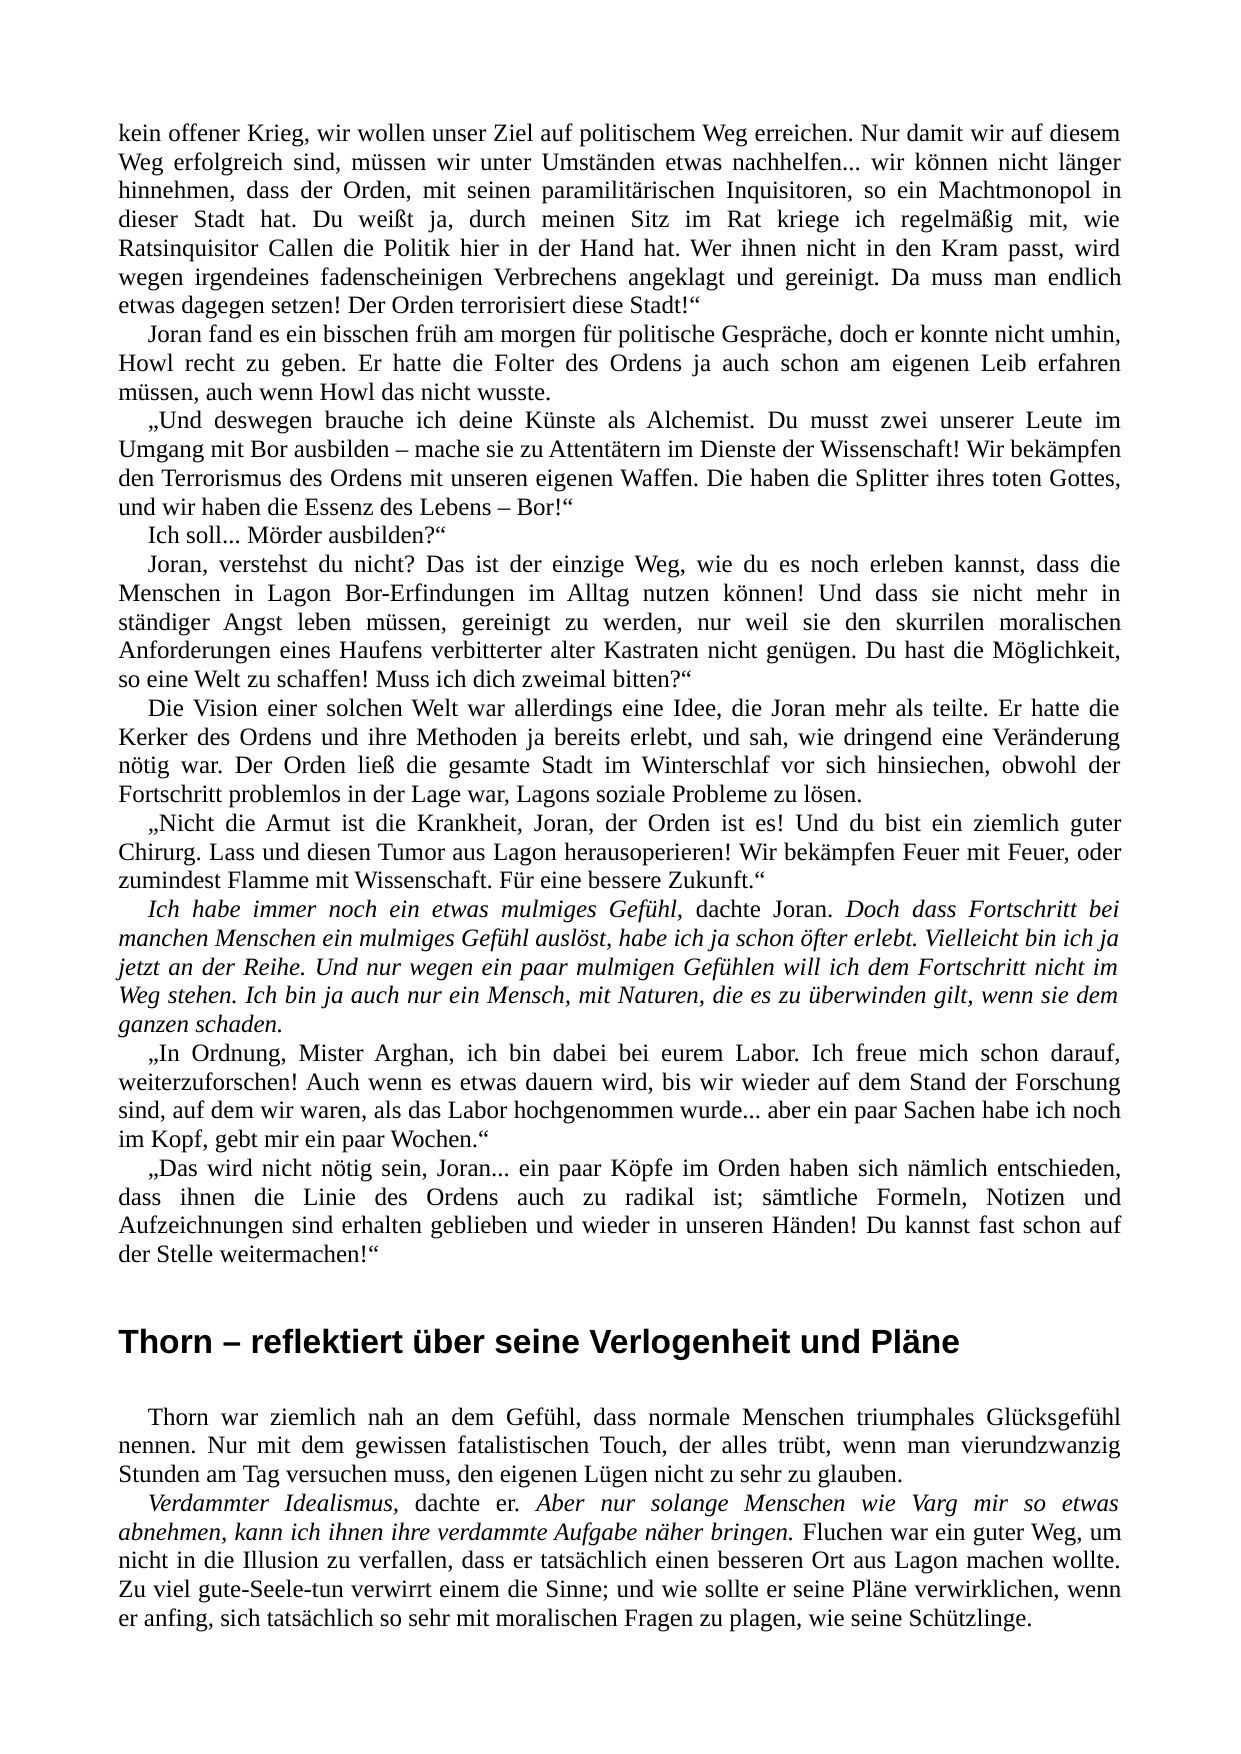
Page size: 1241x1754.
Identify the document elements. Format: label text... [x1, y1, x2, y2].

text Ich habe immer noch ein etwas mulmiges Gefühl, dachte Joran. Doch dass Fortschritt bei manchen Menschen ein mulmiges Gefühl auslöst, habe ich ja schon öfter erlebt. Vielleicht bin ich ja jetzt an der Reihe. Und nur wegen ein paar mulmigen Gefühlen will ich dem Fortschritt nicht im Weg stehen. Ich bin ja auch nur ein Mensch, mit Naturen, die es zu überwinden gilt, wenn sie dem ganzen schaden. [118, 894, 1122, 1038]
text „Das wird nicht nötig sein, Joran... ein paar Köpfe im Orden haben sich nämlich entschieden, dass ihnen die Linie des Ordens auch zu radikal ist; sämtliche Formeln, Notizen und Aufzeichnungen sind erhalten geblieben und wieder in unseren Händen! Du kannst fast schon auf der Stelle weitermachen!“ [118, 1153, 1122, 1268]
text Verdammter Idealismus, dachte er. Aber nur solange Menschen wie Varg mir so etwas abnehmen, kann ich ihnen ihre verdammte Aufgabe näher bringen. Fluchen war ein guter Weg, um nicht in die Illusion zu verfallen, dass er tatsächlich einen besseren Ort aus Lagon machen wollte. Zu viel gute-Seele-tun verwirrt einem die Sinne; und wie sollte er seine Pläne verwirklichen, wenn er anfing, sich tatsächlich so sehr mit moralischen Fragen zu plagen, wie seine Schützlinge. [118, 1488, 1122, 1632]
text Joran, verstehst du nicht? Das ist der einzige Weg, wie du es noch erleben kannst, dass die Menschen in Lagon Bor-Erfindungen im Alltag nutzen können! Und dass sie nicht mehr in ständiger Angst leben müssen, gereinigt zu werden, nur weil sie den skurrilen moralischen Anforderungen eines Haufens verbitterter alter Kastraten nicht genügen. Du hast die Möglichkeit, so eine Welt zu schaffen! Muss ich dich zweimal bitten?“ [118, 549, 1122, 693]
subtitle Thorn – reflektiert über seine Verlogenheit und Pläne [118, 1322, 1122, 1361]
text „In Ordnung, Mister Arghan, ich bin dabei bei eurem Labor. Ich freue mich schon darauf, weiterzuforschen! Auch wenn es etwas dauern wird, bis wir wieder auf dem Stand der Forschung sind, auf dem wir waren, als das Labor hochgenommen wurde... aber ein paar Sachen habe ich noch im Kopf, gebt mir ein paar Wochen.“ [118, 1038, 1122, 1153]
text Die Vision einer solchen Welt war allerdings eine Idee, die Joran mehr als teilte. Er hatte die Kerker des Ordens und ihre Methoden ja bereits erlebt, und sah, wie dringend eine Veränderung nötig war. Der Orden ließ die gesamte Stadt im Winterschlaf vor sich hinsiechen, obwohl der Fortschritt problemlos in der Lage war, Lagons soziale Probleme zu lösen. [118, 693, 1122, 808]
text Ich soll... Mörder ausbilden?“ [118, 521, 1122, 549]
text Joran fand es ein bisschen früh am morgen für politische Gespräche, doch er konnte nicht umhin, Howl recht zu geben. Er hatte die Folter des Ordens ja auch schon am eigenen Leib erfahren müssen, auch wenn Howl das nicht wusste. [118, 319, 1122, 406]
text kein offener Krieg, wir wollen unser Ziel auf politischem Weg erreichen. Nur damit wir auf diesem Weg erfolgreich sind, müssen wir unter Umständen etwas nachhelfen... wir können nicht länger hinnehmen, dass der Orden, mit seinen paramilitärischen Inquisitoren, so ein Machtmonopol in dieser Stadt hat. Du weißt ja, durch meinen Sitz im Rat kriege ich regelmäßig mit, wie Ratsinquisitor Callen die Politik hier in der Hand hat. Wer ihnen nicht in den Kram passt, wird wegen irgendeines fadenscheinigen Verbrechens angeklagt und gereinigt. Da muss man endlich etwas dagegen setzen! Der Orden terrorisiert diese Stadt!“ [118, 118, 1122, 319]
text „Und deswegen brauche ich deine Künste als Alchemist. Du musst zwei unserer Leute im Umgang mit Bor ausbilden – mache sie zu Attentätern im Dienste der Wissenschaft! Wir bekämpfen den Terrorismus des Ordens mit unseren eigenen Waffen. Die haben die Splitter ihres toten Gottes, und wir haben die Essenz des Lebens – Bor!“ [118, 406, 1122, 521]
text „Nicht die Armut ist die Krankheit, Joran, der Orden ist es! Und du bist ein ziemlich guter Chirurg. Lass und diesen Tumor aus Lagon herausoperieren! Wir bekämpfen Feuer mit Feuer, oder zumindest Flamme mit Wissenschaft. Für eine bessere Zukunft.“ [118, 808, 1122, 894]
text Thorn war ziemlich nah an dem Gefühl, dass normale Menschen triumphales Glücksgefühl nennen. Nur mit dem gewissen fatalistischen Touch, der alles trübt, wenn man vierundzwanzig Stunden am Tag versuchen muss, den eigenen Lügen nicht zu sehr zu glauben. [118, 1402, 1122, 1488]
